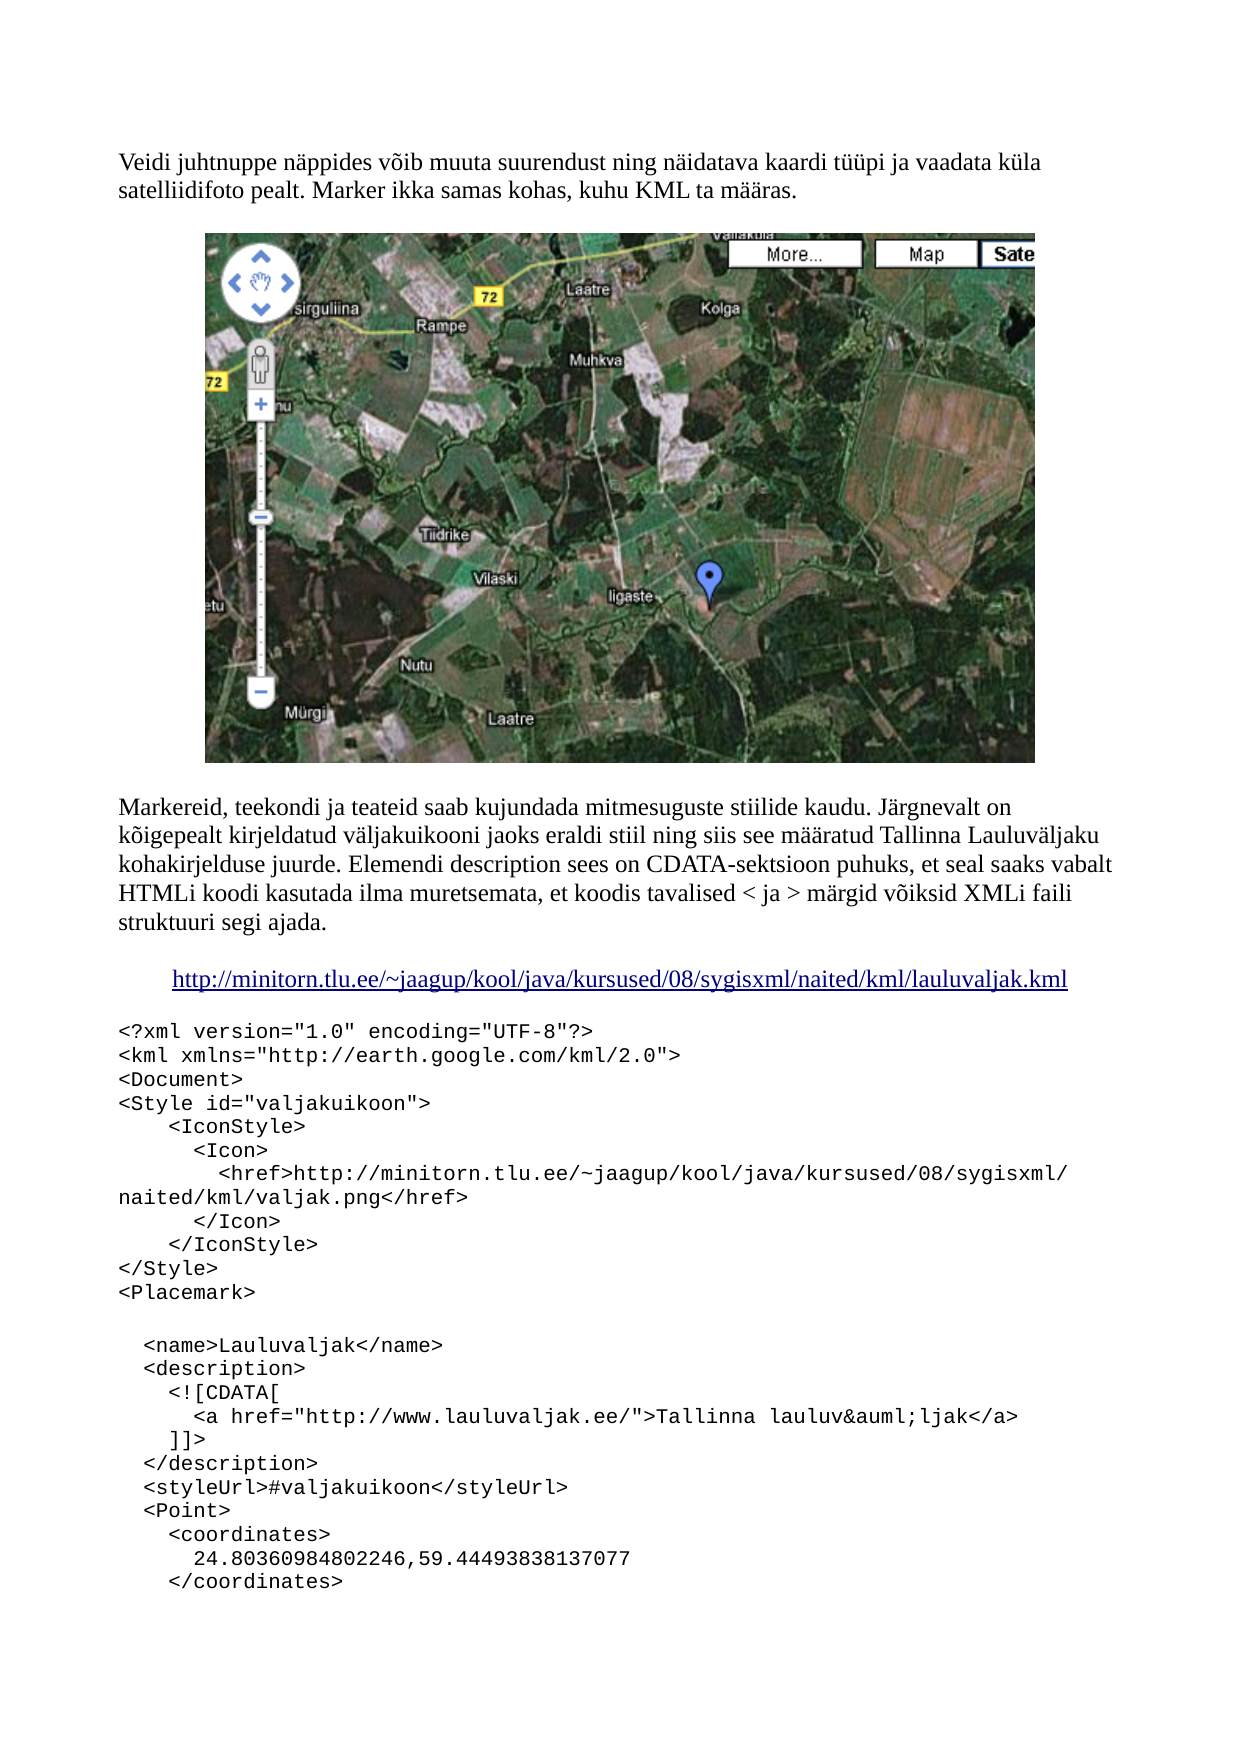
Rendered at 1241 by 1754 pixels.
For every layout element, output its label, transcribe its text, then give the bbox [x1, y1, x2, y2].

text 24.80360984802246,59.44493838137077 [118, 1548, 1122, 1571]
text <Style id="valjakuikoon"> [118, 1092, 1122, 1116]
text <![CDATA[ [118, 1382, 1122, 1406]
text <href>http://minitorn.tlu.ee/~jaagup/kool/java/kursused/08/sygisxml/naited/kml/valjak.png</href> [118, 1163, 1122, 1211]
text <IconStyle> [118, 1116, 1122, 1140]
text <coordinates> [118, 1524, 1122, 1548]
text </description> [118, 1453, 1122, 1477]
text http://minitorn.tlu.ee/~jaagup/kool/java/kursused/08/sygisxml/naited/kml/lauluvaljak.kml [118, 964, 1122, 993]
text <styleUrl>#valjakuikoon</styleUrl> [118, 1477, 1122, 1500]
text Markereid, teekondi ja teateid saab kujundada mitmesuguste stiilide kaudu. Järgnevalt on kõigepealt kirjeldatud väljakuikooni jaoks eraldi stiil ning siis see määratud Tallinna Lauluväljaku kohakirjelduse juurde. Elemendi description sees on CDATA-sektsioon puhuks, et seal saaks vabalt HTMLi koodi kasutada ilma muretsemata, et koodis tavalised < ja > märgid võiksid XMLi faili struktuuri segi ajada. [118, 792, 1122, 935]
text <Placemark> [118, 1282, 1122, 1305]
text <Document> [118, 1069, 1122, 1092]
text </IconStyle> [118, 1234, 1122, 1258]
text </Style> [118, 1258, 1122, 1282]
text <name>Lauluvaljak</name> [118, 1335, 1122, 1358]
text <a href="http://www.lauluvaljak.ee/">Tallinna lauluv&auml;ljak</a> [118, 1406, 1122, 1429]
text <description> [118, 1358, 1122, 1382]
text <kml xmlns="http://earth.google.com/kml/2.0"> [118, 1045, 1122, 1069]
text Veidi juhtnuppe näppides võib muuta suurendust ning näidatava kaardi tüüpi ja vaadata küla satelliidifoto pealt. Marker ikka samas kohas, kuhu KML ta määras. [118, 147, 1122, 204]
text <Icon> [118, 1140, 1122, 1163]
text <Point> [118, 1500, 1122, 1524]
text </Icon> [118, 1211, 1122, 1234]
text ]]> [118, 1429, 1122, 1453]
text </coordinates> [118, 1571, 1122, 1595]
text <?xml version="1.0" encoding="UTF-8"?> [118, 1022, 1122, 1045]
